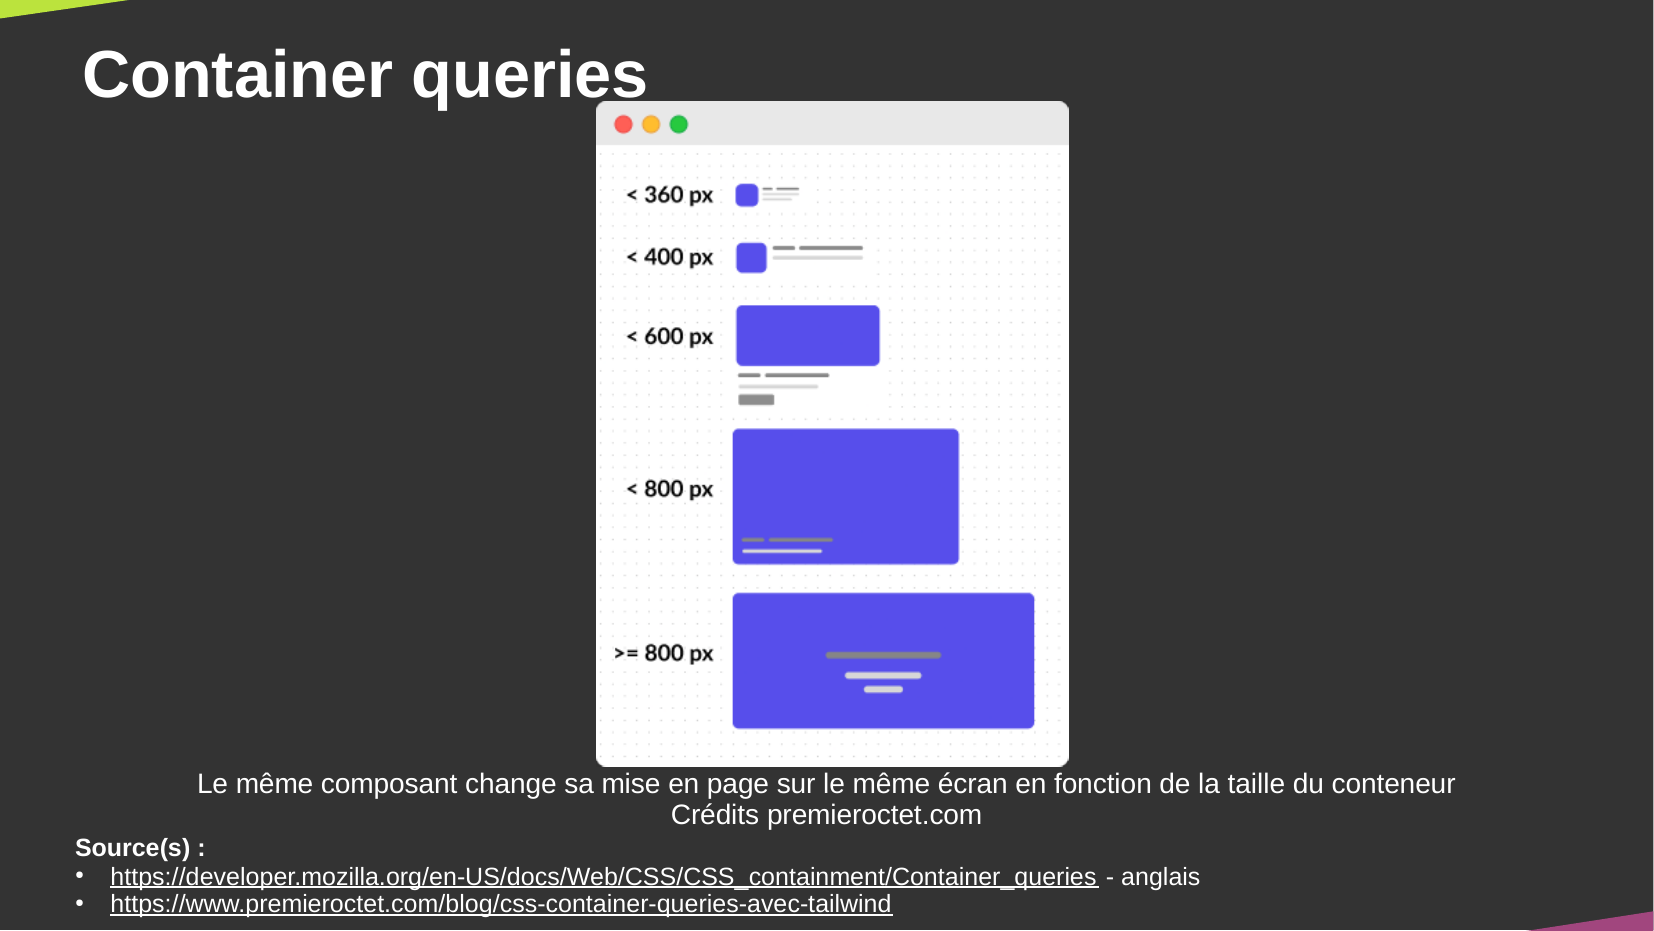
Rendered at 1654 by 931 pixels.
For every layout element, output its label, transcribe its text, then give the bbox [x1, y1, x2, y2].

picture [596, 101, 1069, 767]
text_box [1525, 911, 1654, 931]
text_box [0, 0, 129, 19]
title Container queries [82, 37, 1276, 122]
text_box Source(s) : https://developer.mozilla.org/en-US/docs/Web/CSS/CSS_containment/Container_queries - anglais https://www.premieroctet.com/blog/css-container-queries-avec-tailwind [60, 826, 1546, 926]
text_box Le même composant change sa mise en page sur le même écran en fonction de la taille du conteneur Crédits premieroctet.com [135, 760, 1518, 839]
